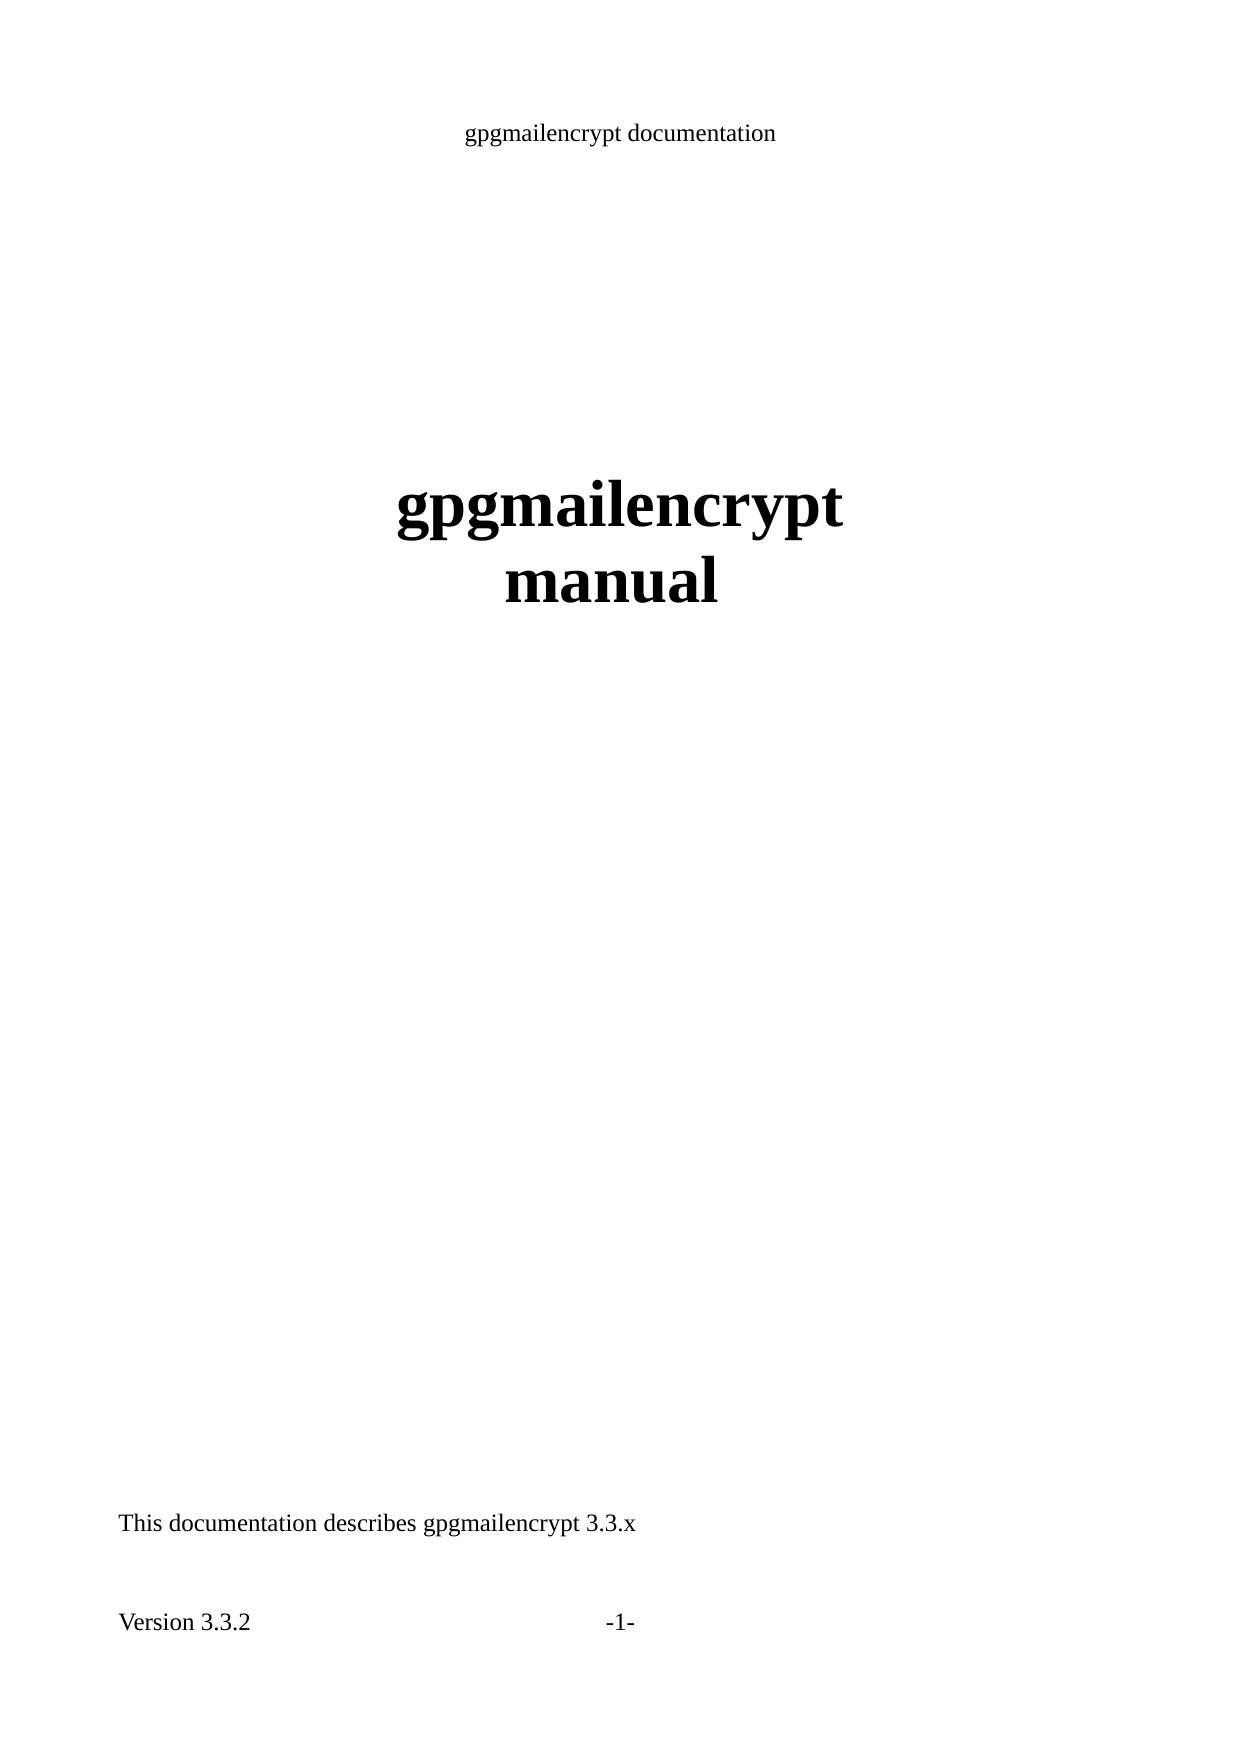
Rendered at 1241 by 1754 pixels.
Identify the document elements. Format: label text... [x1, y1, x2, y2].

text manual [118, 541, 1122, 617]
text gpgmailencrypt [118, 464, 1122, 541]
text This documentation describes gpgmailencrypt 3.3.x [118, 1508, 1122, 1537]
